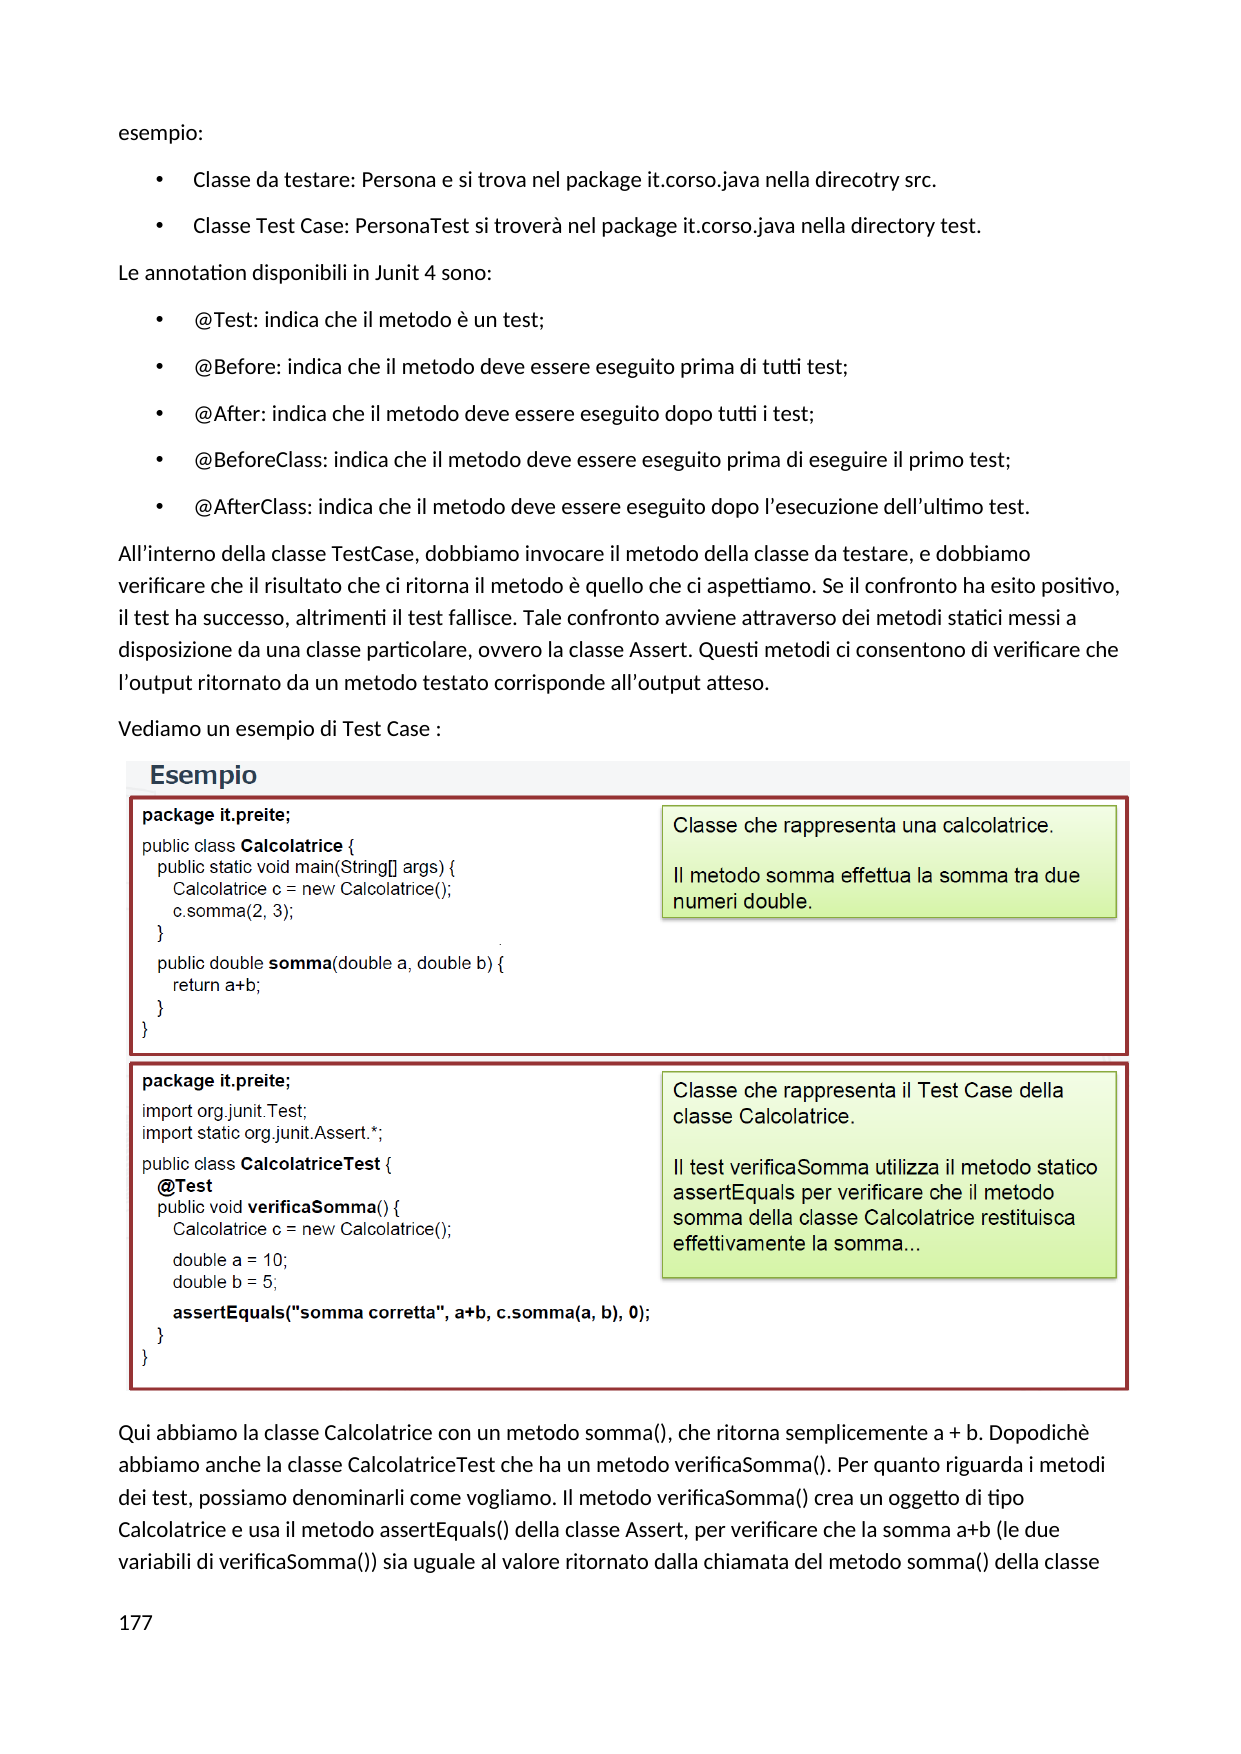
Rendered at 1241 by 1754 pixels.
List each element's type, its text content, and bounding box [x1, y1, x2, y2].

list @Before: indica che il metodo deve essere eseguito prima di tutti test; [156, 352, 1122, 380]
text Vediamo un esempio di Test Case : [118, 714, 1122, 743]
list @BeforeClass: indica che il metodo deve essere eseguito prima di eseguire il primo test; [156, 446, 1122, 473]
list Classe da testare: Persona e si trova nel package it.corso.java nella direcotry src. [156, 165, 1122, 193]
list @AfterClass: indica che il metodo deve essere eseguito dopo l’esecuzione dell’ultimo test. [156, 492, 1122, 520]
text Le annotation disponibili in Junit 4 sono: [118, 258, 1122, 286]
picture [126, 761, 1130, 1391]
text All’interno della classe TestCase, dobbiamo invocare il metodo della classe da testare, e dobbiamo verificare che il risultato che ci ritorna il metodo è quello che ci aspettiamo. Se il confronto ha esito positivo, il test ha successo, altrimenti il test fallisce. Tale confronto avviene attraverso dei metodi statici messi a disposizione da una classe particolare, ovvero la classe Assert. Questi metodi ci consentono di verificare che l’output ritornato da un metodo testato corrisponde all’output atteso. [118, 539, 1122, 696]
text esempio: [118, 118, 1122, 146]
text Qui abbiamo la classe Calcolatrice con un metodo somma(), che ritorna semplicemente a + b. Dopodichè abbiamo anche la classe CalcolatriceTest che ha un metodo verificaSomma(). Per quanto riguarda i metodi dei test, possiamo denominarli come vogliamo. Il metodo verificaSomma() crea un oggetto di tipo Calcolatrice e usa il metodo assertEquals() della classe Assert, per verificare che la somma a+b (le due variabili di verificaSomma()) sia uguale al valore ritornato dalla chiamata del metodo somma() della classe [118, 1418, 1122, 1575]
list Classe Test Case: PersonaTest si troverà nel package it.corso.java nella directory test. [156, 212, 1122, 240]
list @Test: indica che il metodo è un test; [156, 305, 1122, 333]
list @After: indica che il metodo deve essere eseguito dopo tutti i test; [156, 399, 1122, 427]
